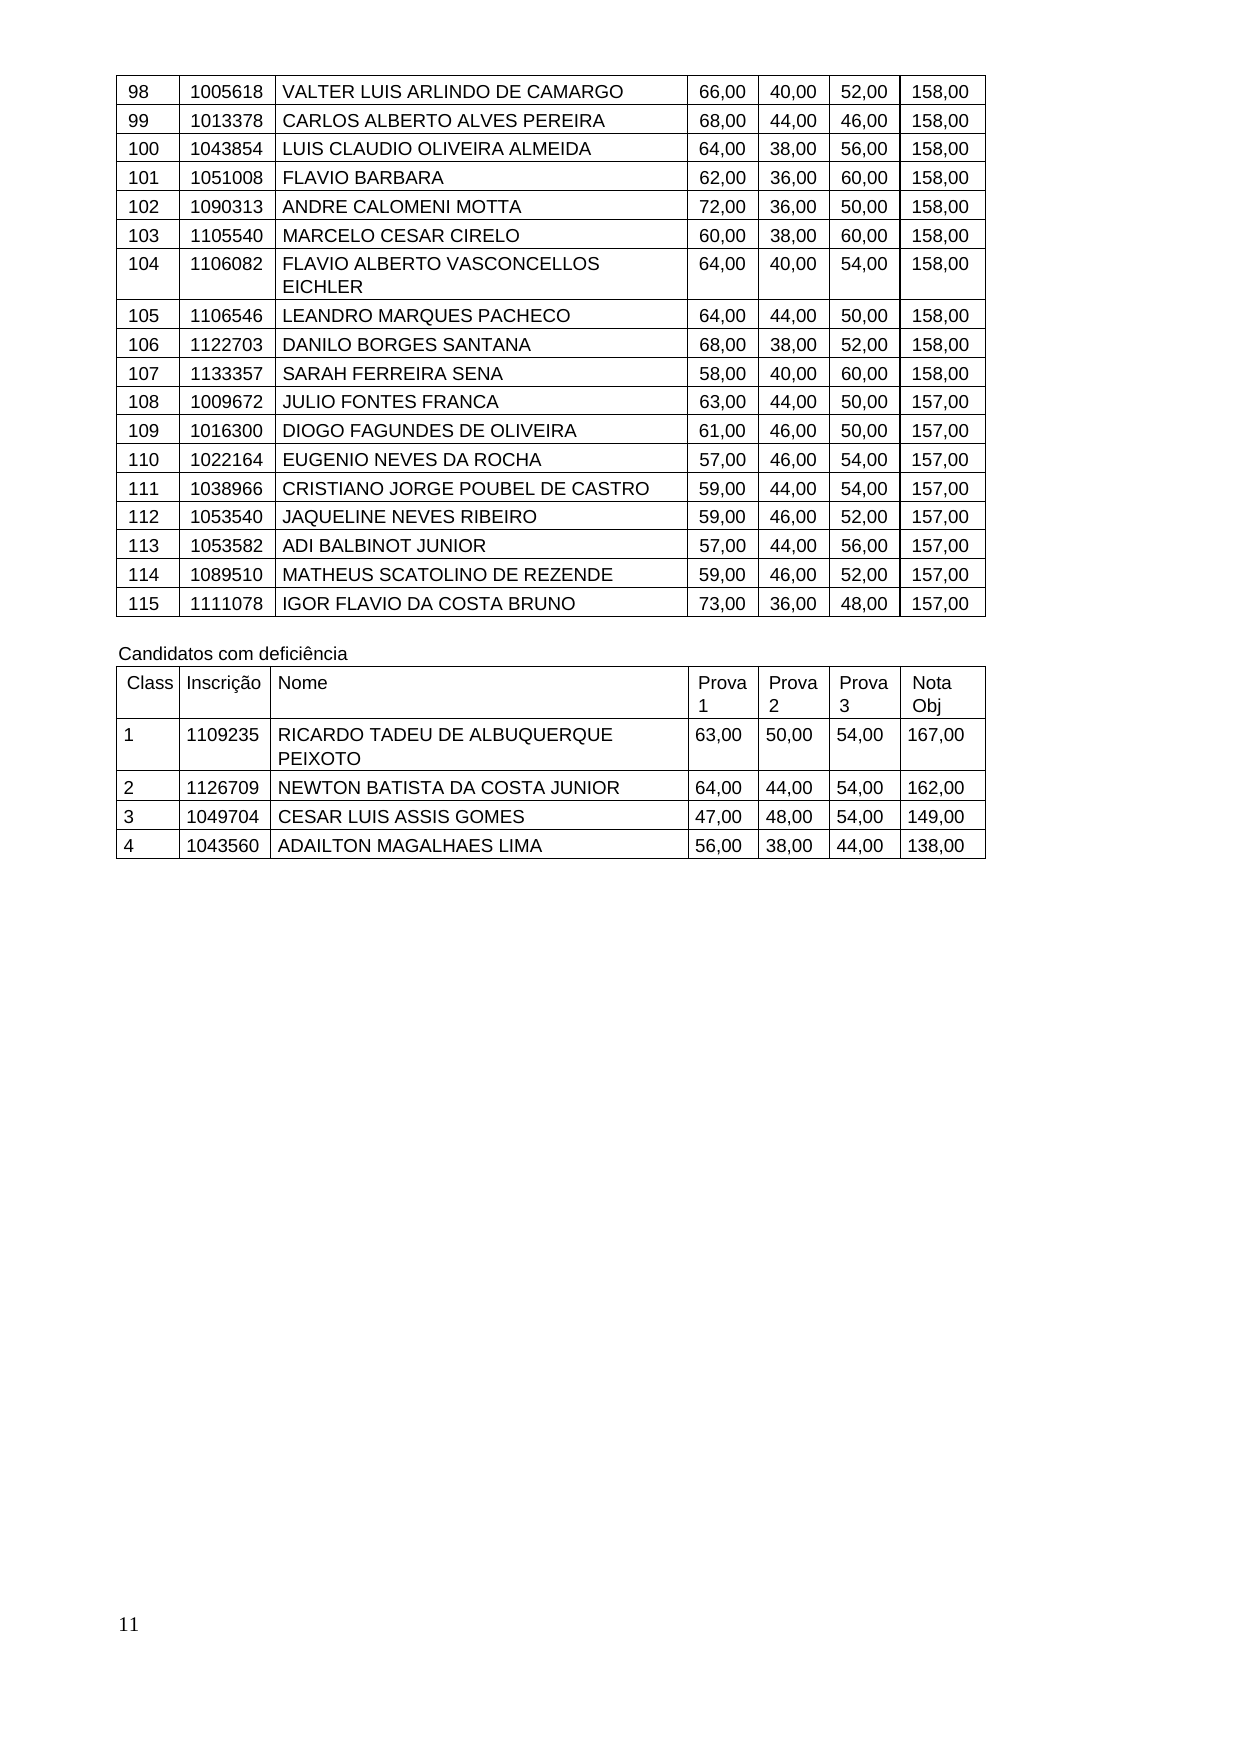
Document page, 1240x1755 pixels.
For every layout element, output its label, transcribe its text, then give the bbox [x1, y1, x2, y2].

table_cell 59,00 [688, 502, 758, 529]
table_cell 73,00 [688, 588, 758, 616]
table_cell 103 [117, 220, 179, 247]
table_cell 54,00 [830, 801, 900, 829]
table_cell 3 [117, 801, 179, 829]
table_cell 138,00 [901, 830, 985, 858]
table_cell 56,00 [830, 530, 899, 558]
table_cell 64,00 [688, 134, 758, 161]
table_cell 157,00 [901, 415, 985, 443]
table_cell 158,00 [901, 134, 985, 161]
table_cell 46,00 [759, 502, 829, 529]
table_cell 114 [117, 559, 179, 587]
table_cell 63,00 [688, 387, 758, 414]
text Candidatos com deficiência [118, 643, 1122, 664]
table_cell MATHEUS SCATOLINO DE REZENDE [276, 559, 687, 587]
table_cell ADI BALBINOT JUNIOR [276, 530, 687, 558]
table_cell 1122703 [180, 329, 275, 357]
table_cell 72,00 [688, 191, 758, 219]
table_cell 4 [117, 830, 179, 858]
table_cell 158,00 [901, 76, 985, 104]
table_cell 1051008 [180, 162, 275, 190]
table_cell 157,00 [901, 473, 985, 501]
table_cell FLAVIO ALBERTO VASCONCELLOS EICHLER [276, 249, 687, 299]
table_cell FLAVIO BARBARA [276, 162, 687, 190]
table_cell 1106082 [180, 249, 275, 299]
table_cell 158,00 [901, 249, 985, 299]
table_header Class [117, 667, 179, 718]
table_cell 38,00 [759, 830, 829, 858]
table_cell 98 [117, 76, 179, 104]
table_cell 1053582 [180, 530, 275, 558]
table_cell 46,00 [759, 444, 829, 472]
table_cell 1009672 [180, 387, 275, 414]
table_cell 38,00 [759, 134, 829, 161]
table_cell 48,00 [830, 588, 899, 616]
table_cell 56,00 [689, 830, 758, 858]
table_header Nome [271, 667, 688, 718]
table_cell 1090313 [180, 191, 275, 219]
table_cell 50,00 [830, 415, 899, 443]
table_cell 157,00 [901, 387, 985, 414]
table_cell 107 [117, 358, 179, 386]
table_cell 1106546 [180, 300, 275, 328]
table_cell 158,00 [901, 329, 985, 357]
table_cell 54,00 [830, 444, 899, 472]
table_cell ADAILTON MAGALHAES LIMA [271, 830, 688, 858]
table_cell 100 [117, 134, 179, 161]
table_header Inscrição [180, 667, 270, 718]
table_cell 44,00 [759, 300, 829, 328]
table_cell 68,00 [688, 329, 758, 357]
table_cell CARLOS ALBERTO ALVES PEREIRA [276, 105, 687, 132]
table_cell 56,00 [830, 134, 899, 161]
table_cell 66,00 [688, 76, 758, 104]
table_cell NEWTON BATISTA DA COSTA JUNIOR [271, 771, 688, 799]
table_cell 157,00 [901, 444, 985, 472]
table_cell 58,00 [688, 358, 758, 386]
table_cell 36,00 [759, 588, 829, 616]
table_cell 1089510 [180, 559, 275, 587]
table_cell DIOGO FAGUNDES DE OLIVEIRA [276, 415, 687, 443]
table_cell 44,00 [759, 771, 829, 799]
table_cell 158,00 [901, 162, 985, 190]
table_header Prova 2 [759, 667, 829, 718]
table_cell JULIO FONTES FRANCA [276, 387, 687, 414]
table_cell 48,00 [759, 801, 829, 829]
table_cell 1109235 [180, 719, 270, 770]
table_cell 44,00 [759, 105, 829, 132]
table_cell 1043854 [180, 134, 275, 161]
table_cell IGOR FLAVIO DA COSTA BRUNO [276, 588, 687, 616]
table_cell 1049704 [180, 801, 270, 829]
table_cell 47,00 [689, 801, 758, 829]
table_cell 113 [117, 530, 179, 558]
table_cell 106 [117, 329, 179, 357]
table_cell 52,00 [830, 76, 899, 104]
table_cell 158,00 [901, 105, 985, 132]
table_cell 158,00 [901, 300, 985, 328]
table_cell 57,00 [688, 444, 758, 472]
table_cell 52,00 [830, 502, 899, 529]
table_cell 167,00 [901, 719, 985, 770]
table_header Nota Obj [901, 667, 985, 718]
table_cell LEANDRO MARQUES PACHECO [276, 300, 687, 328]
table_cell 36,00 [759, 191, 829, 219]
table_cell VALTER LUIS ARLINDO DE CAMARGO [276, 76, 687, 104]
table_cell 1038966 [180, 473, 275, 501]
table_cell 63,00 [689, 719, 758, 770]
table_cell 149,00 [901, 801, 985, 829]
table_cell 1022164 [180, 444, 275, 472]
table_cell ANDRE CALOMENI MOTTA [276, 191, 687, 219]
table_cell 157,00 [901, 588, 985, 616]
table_cell 44,00 [830, 830, 900, 858]
table_cell JAQUELINE NEVES RIBEIRO [276, 502, 687, 529]
table_cell 50,00 [830, 300, 899, 328]
table_cell 158,00 [901, 220, 985, 247]
table_cell EUGENIO NEVES DA ROCHA [276, 444, 687, 472]
table_cell 38,00 [759, 220, 829, 247]
table_cell 50,00 [759, 719, 829, 770]
table_cell 54,00 [830, 249, 899, 299]
table_cell DANILO BORGES SANTANA [276, 329, 687, 357]
table_cell SARAH FERREIRA SENA [276, 358, 687, 386]
table_cell 60,00 [688, 220, 758, 247]
table_cell 40,00 [759, 358, 829, 386]
table_cell 157,00 [901, 502, 985, 529]
table_cell RICARDO TADEU DE ALBUQUERQUE PEIXOTO [271, 719, 688, 770]
table_cell 54,00 [830, 473, 899, 501]
table_cell 157,00 [901, 530, 985, 558]
table_cell 1111078 [180, 588, 275, 616]
table_cell 111 [117, 473, 179, 501]
table_cell 158,00 [901, 191, 985, 219]
table_cell 104 [117, 249, 179, 299]
table_cell 1016300 [180, 415, 275, 443]
table_cell 99 [117, 105, 179, 132]
table_cell 40,00 [759, 249, 829, 299]
table_cell 101 [117, 162, 179, 190]
table_cell 61,00 [688, 415, 758, 443]
table_header Prova 3 [830, 667, 900, 718]
table_cell 108 [117, 387, 179, 414]
table_cell 1013378 [180, 105, 275, 132]
table_cell 59,00 [688, 559, 758, 587]
table_cell 50,00 [830, 387, 899, 414]
table_cell 60,00 [830, 358, 899, 386]
table_cell 1126709 [180, 771, 270, 799]
table_cell LUIS CLAUDIO OLIVEIRA ALMEIDA [276, 134, 687, 161]
table_cell 60,00 [830, 220, 899, 247]
table_cell 64,00 [688, 249, 758, 299]
table_cell MARCELO CESAR CIRELO [276, 220, 687, 247]
table_cell 112 [117, 502, 179, 529]
table_cell 2 [117, 771, 179, 799]
table_cell 44,00 [759, 387, 829, 414]
table_cell 1105540 [180, 220, 275, 247]
table_cell 162,00 [901, 771, 985, 799]
table_cell 44,00 [759, 530, 829, 558]
table_cell 44,00 [759, 473, 829, 501]
table_cell 52,00 [830, 559, 899, 587]
table_cell 59,00 [688, 473, 758, 501]
table_cell 157,00 [901, 559, 985, 587]
table_cell 54,00 [830, 719, 900, 770]
table_cell 38,00 [759, 329, 829, 357]
table_cell 54,00 [830, 771, 900, 799]
table_cell 64,00 [688, 300, 758, 328]
table_cell 105 [117, 300, 179, 328]
table_cell 46,00 [759, 559, 829, 587]
table_cell 102 [117, 191, 179, 219]
table_cell 46,00 [759, 415, 829, 443]
table_cell 1005618 [180, 76, 275, 104]
table_cell 1133357 [180, 358, 275, 386]
table_cell 115 [117, 588, 179, 616]
table_cell 109 [117, 415, 179, 443]
table_cell 62,00 [688, 162, 758, 190]
table_cell 110 [117, 444, 179, 472]
table_cell 64,00 [689, 771, 758, 799]
table_cell 68,00 [688, 105, 758, 132]
table_header Prova 1 [689, 667, 758, 718]
table_cell CESAR LUIS ASSIS GOMES [271, 801, 688, 829]
table_cell 158,00 [901, 358, 985, 386]
table_cell 57,00 [688, 530, 758, 558]
table_cell 60,00 [830, 162, 899, 190]
table_cell 46,00 [830, 105, 899, 132]
table_cell 36,00 [759, 162, 829, 190]
table_cell 1053540 [180, 502, 275, 529]
table_cell 1 [117, 719, 179, 770]
table_cell 50,00 [830, 191, 899, 219]
table_cell 40,00 [759, 76, 829, 104]
table_cell 1043560 [180, 830, 270, 858]
table_cell 52,00 [830, 329, 899, 357]
table_cell CRISTIANO JORGE POUBEL DE CASTRO [276, 473, 687, 501]
